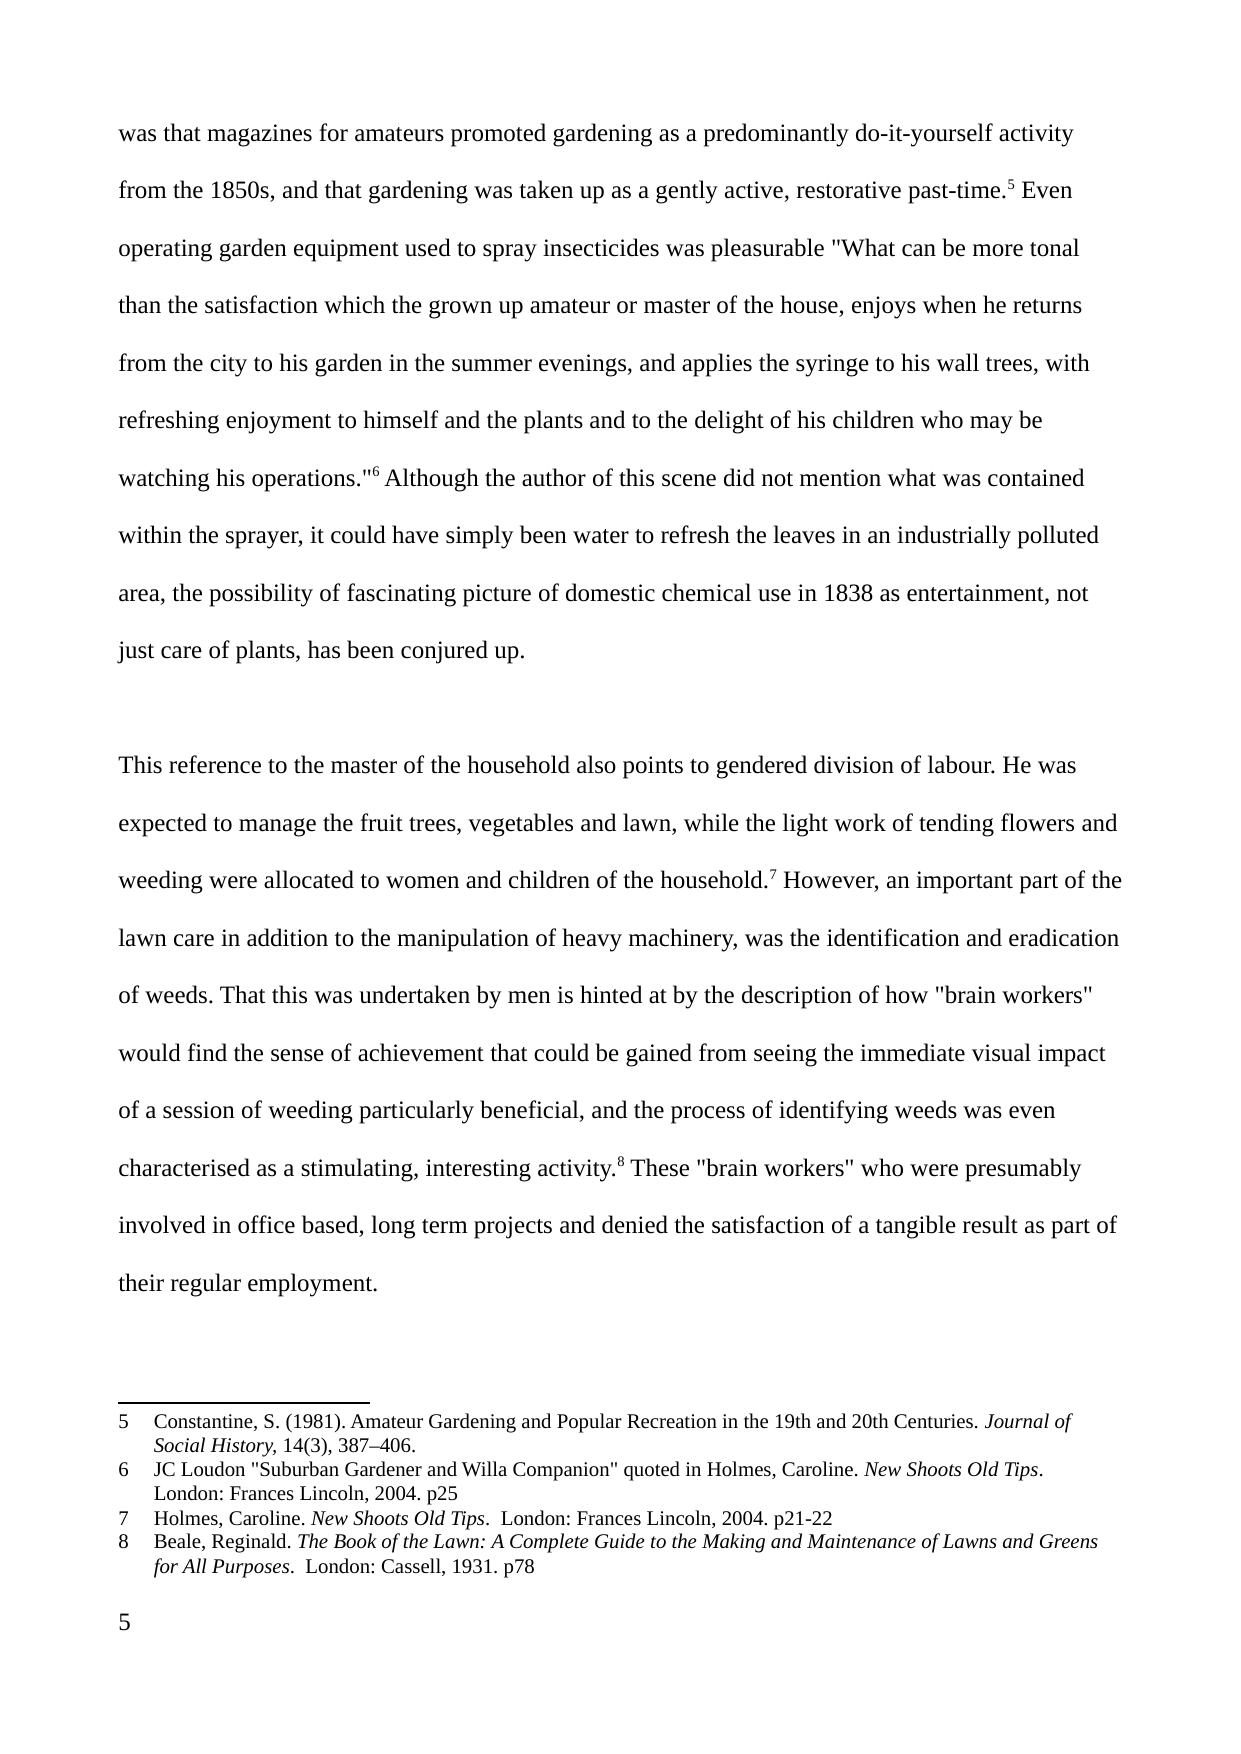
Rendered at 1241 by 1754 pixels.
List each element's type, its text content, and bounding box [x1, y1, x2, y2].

text Constantine, S. (1981). Amateur Gardening and Popular Recreation in the 19th and 20th Centuries. Journal of Social History, 14(3), 387–406. [118, 1409, 1122, 1457]
text was that magazines for amateurs promoted gardening as a predominantly do-it-yourself activity from the 1850s, and that gardening was taken up as a gently active, restorative past-time. Even operating garden equipment used to spray insecticides was pleasurable "What can be more tonal than the satisfaction which the grown up amateur or master of the house, enjoys when he returns from the city to his garden in the summer evenings, and applies the syringe to his wall trees, with refreshing enjoyment to himself and the plants and to the delight of his children who may be watching his operations." Although the author of this scene did not mention what was contained within the sprayer, it could have simply been water to refresh the leaves in an industrially polluted area, the possibility of fascinating picture of domestic chemical use in 1838 as entertainment, not just care of plants, has been conjured up. [118, 118, 1122, 664]
text Holmes, Caroline. New Shoots Old Tips. London: Frances Lincoln, 2004. p21-22 [118, 1505, 1122, 1529]
text JC Loudon "Suburban Gardener and Willa Companion" quoted in Holmes, Caroline. New Shoots Old Tips. London: Frances Lincoln, 2004. p25 [118, 1457, 1122, 1505]
text Beale, Reginald. The Book of the Lawn: A Complete Guide to the Making and Maintenance of Lawns and Greens for All Purposes. London: Cassell, 1931. p78 [118, 1529, 1122, 1578]
text This reference to the master of the household also points to gendered division of labour. He was expected to manage the fruit trees, vegetables and lawn, while the light work of tending flowers and weeding were allocated to women and children of the household. However, an important part of the lawn care in addition to the manipulation of heavy machinery, was the identification and eradication of weeds. That this was undertaken by men is hinted at by the description of how "brain workers" would find the sense of achievement that could be gained from seeing the immediate visual impact of a session of weeding particularly beneficial, and the process of identifying weeds was even characterised as a stimulating, interesting activity. These "brain workers" who were presumably involved in office based, long term projects and denied the satisfaction of a tangible result as part of their regular employment. [118, 751, 1122, 1297]
